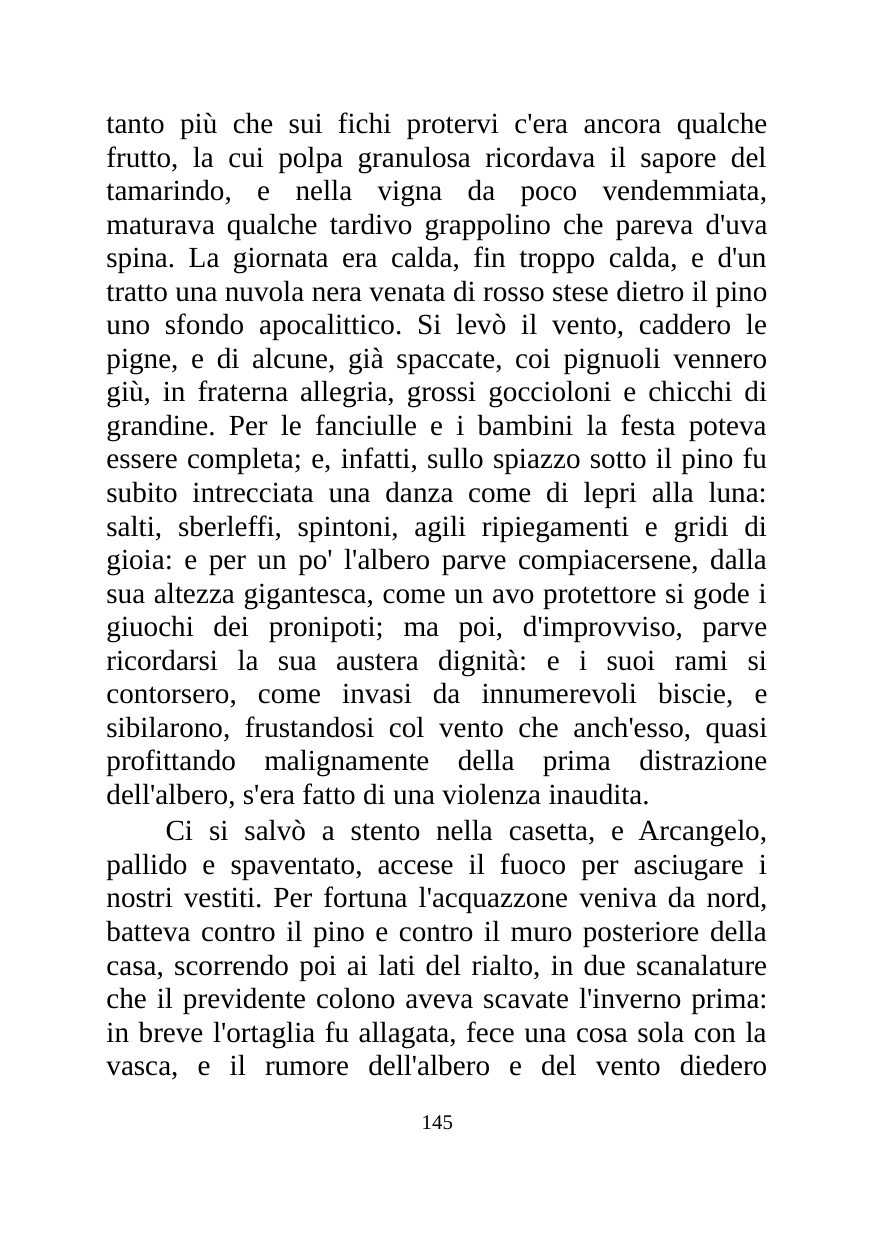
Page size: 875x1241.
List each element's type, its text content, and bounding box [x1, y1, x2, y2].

text tanto più che sui fichi protervi c'era ancora qualche frutto, la cui polpa granulosa ricordava il sapore del tamarindo, e nella vigna da poco vendemmiata, maturava qualche tardivo grappolino che pareva d'uva spina. La giornata era calda, fin troppo calda, e d'un tratto una nuvola nera venata di rosso stese dietro il pino uno sfondo apocalittico. Si levò il vento, caddero le pigne, e di alcune, già spaccate, coi pignuoli vennero giù, in fraterna allegria, grossi goccioloni e chicchi di grandine. Per le fanciulle e i bambini la festa poteva essere completa; e, infatti, sullo spiazzo sotto il pino fu subito intrecciata una danza come di lepri alla luna: salti, sberleffi, spintoni, agili ripiegamenti e gridi di gioia: e per un po' l'albero parve compiacersene, dalla sua altezza gigantesca, come un avo protettore si gode i giuochi dei pronipoti; ma poi, d'improvviso, parve ricordarsi la sua austera dignità: e i suoi rami si contorsero, come invasi da innumerevoli biscie, e sibilarono, frustandosi col vento che anch'esso, quasi profittando malignamente della prima distrazione dell'albero, s'era fatto di una violenza inaudita. [106, 106, 768, 811]
text Ci si salvò a stento nella casetta, e Arcangelo, pallido e spaventato, accese il fuoco per asciugare i nostri vestiti. Per fortuna l'acquazzone veniva da nord, batteva contro il pino e contro il muro posteriore della casa, scorrendo poi ai lati del rialto, in due scanalature che il previdente colono aveva scavate l'inverno prima: in breve l'ortaglia fu allagata, fece una cosa sola con la vasca, e il rumore dell'albero e del vento diedero [106, 813, 768, 1082]
